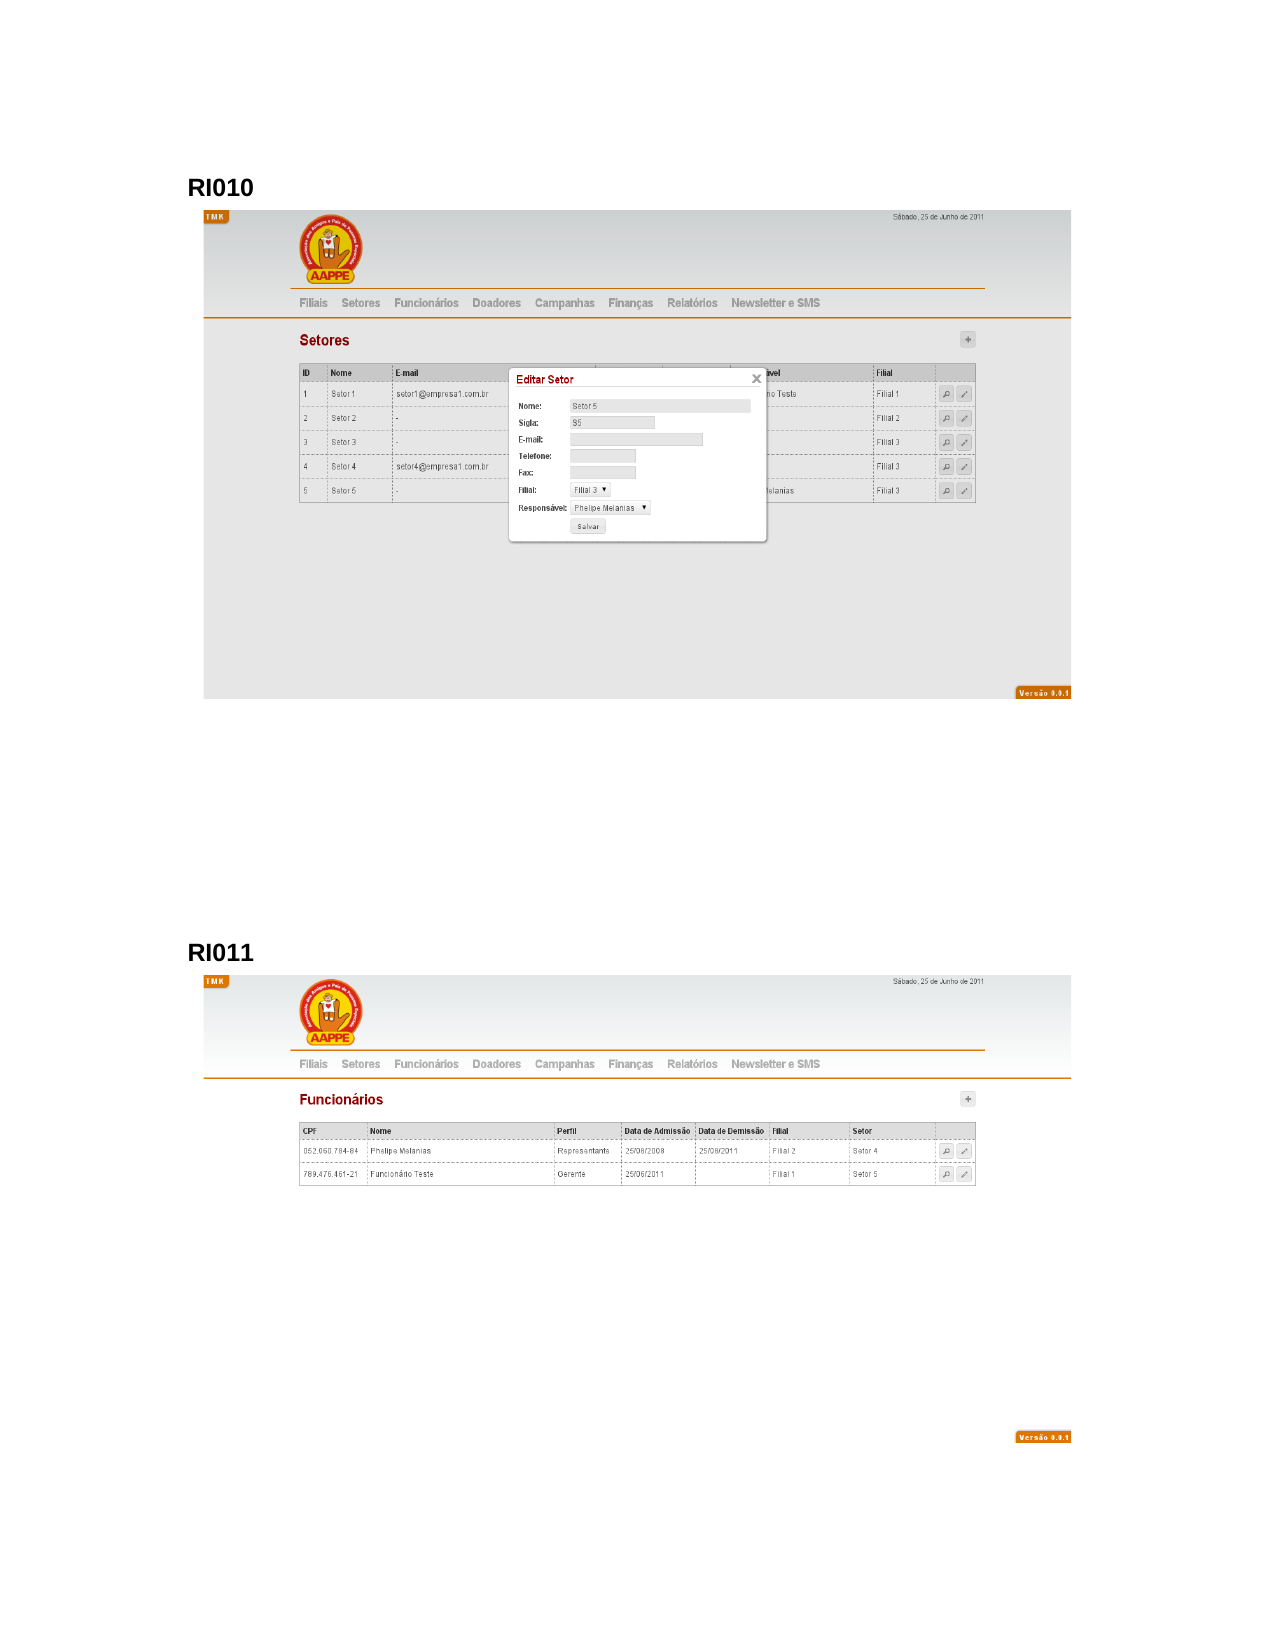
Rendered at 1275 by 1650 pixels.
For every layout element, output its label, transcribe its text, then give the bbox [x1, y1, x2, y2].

text RI011 [187, 938, 1088, 967]
picture [203, 975, 1072, 1443]
picture [203, 210, 1072, 699]
text RI010 [187, 173, 1088, 201]
